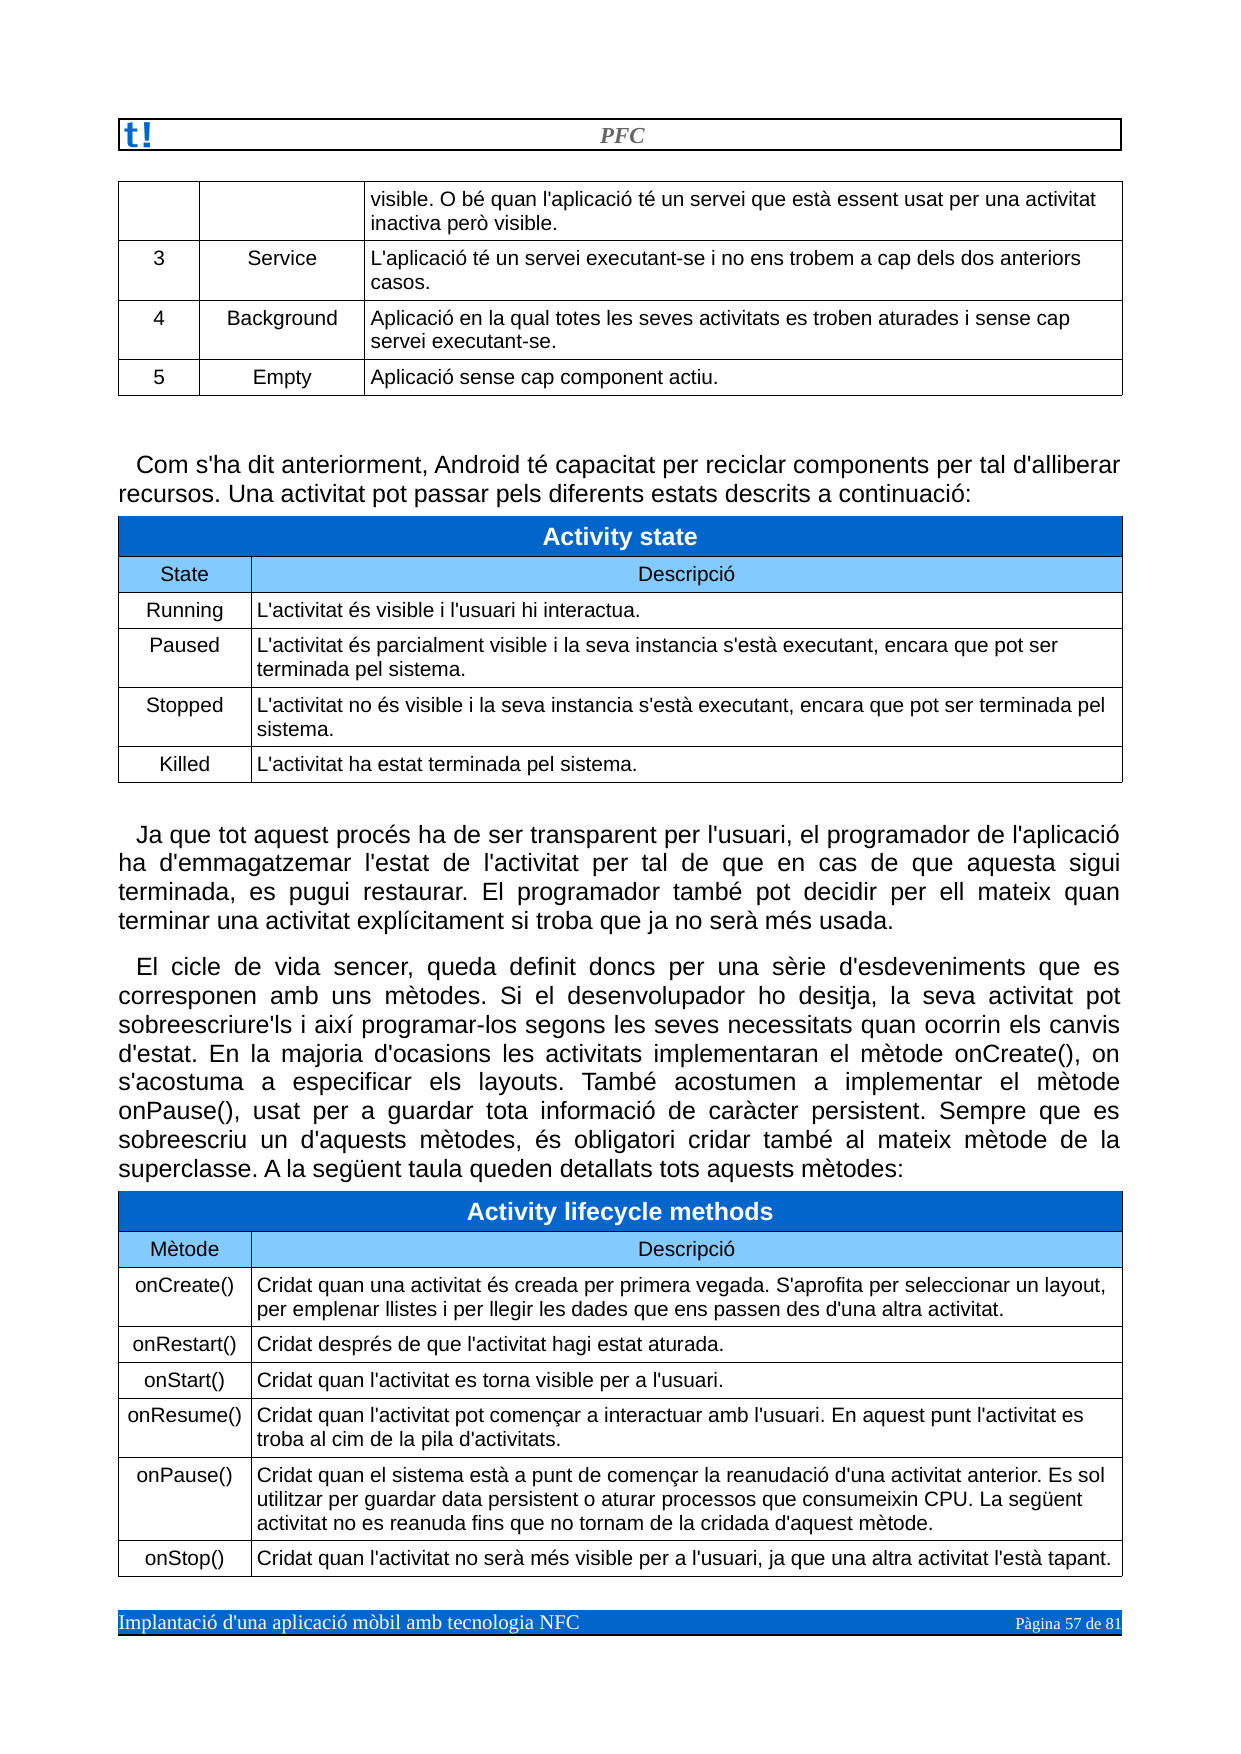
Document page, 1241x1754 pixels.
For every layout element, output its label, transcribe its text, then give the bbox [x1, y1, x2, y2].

table_cell 3 [119, 241, 199, 299]
table_cell Killed [119, 747, 251, 782]
table_cell Running [119, 593, 251, 627]
table_cell Background [200, 301, 364, 359]
table_cell Cridat quan l'activitat pot començar a interactuar amb l'usuari. En aquest punt l'activitat es troba al cim de la pila d'activitats. [252, 1399, 1122, 1457]
table_cell onStop() [119, 1541, 251, 1576]
table_cell Cridat després de que l'activitat hagi estat aturada. [252, 1327, 1122, 1362]
table_cell onStart() [119, 1363, 251, 1397]
table_cell Empty [200, 360, 364, 394]
table_header Activity lifecycle methods [119, 1191, 1122, 1231]
table_cell Descripció [252, 1232, 1122, 1267]
table_cell onRestart() [119, 1327, 251, 1362]
table_cell Stopped [119, 688, 251, 746]
table_cell Aplicació sense cap component actiu. [365, 360, 1122, 394]
table_cell L'activitat no és visible i la seva instancia s'està executant, encara que pot ser terminada pel sistema. [252, 688, 1122, 746]
table_cell [200, 182, 364, 240]
table_cell Cridat quan una activitat és creada per primera vegada. S'aprofita per seleccionar un layout, per emplenar llistes i per llegir les dades que ens passen des d'una altra activitat. [252, 1268, 1122, 1326]
table_cell visible. O bé quan l'aplicació té un servei que està essent usat per una activitat inactiva però visible. [365, 182, 1122, 240]
picture [123, 121, 151, 148]
table_cell L'activitat és visible i l'usuari hi interactua. [252, 593, 1122, 627]
table_cell L'activitat és parcialment visible i la seva instancia s'està executant, encara que pot ser terminada pel sistema. [252, 629, 1122, 687]
text Com s'ha dit anteriorment, Android té capacitat per reciclar components per tal d'alliberar recursos. Una activitat pot passar pels diferents estats descrits a continuació: [118, 450, 1122, 507]
table_cell 4 [119, 301, 199, 359]
text El cicle de vida sencer, queda definit doncs per una sèrie d'esdeveniments que es corresponen amb uns mètodes. Si el desenvolupador ho desitja, la seva activitat pot sobreescriure'ls i així programar-los segons les seves necessitats quan ocorrin els canvis d'estat. En la majoria d'ocasions les activitats implementaran el mètode onCreate(), on s'acostuma a especificar els layouts. També acostumen a implementar el mètode onPause(), usat per a guardar tota informació de caràcter persistent. Sempre que es sobreescriu un d'aquests mètodes, és obligatori cridar també al mateix mètode de la superclasse. A la següent taula queden detallats tots aquests mètodes: [118, 952, 1122, 1182]
table_cell [119, 182, 199, 240]
table_cell 5 [119, 360, 199, 394]
table_cell L'activitat ha estat terminada pel sistema. [252, 747, 1122, 782]
table_cell L'aplicació té un servei executant-se i no ens trobem a cap dels dos anteriors casos. [365, 241, 1122, 299]
table_header Activity state [119, 516, 1122, 556]
table_cell onCreate() [119, 1268, 251, 1326]
table_cell Descripció [252, 557, 1122, 592]
table_cell Aplicació en la qual totes les seves activitats es troben aturades i sense cap servei executant-se. [365, 301, 1122, 359]
table_cell Service [200, 241, 364, 299]
table_cell Cridat quan l'activitat es torna visible per a l'usuari. [252, 1363, 1122, 1397]
table_cell onResume() [119, 1399, 251, 1457]
table_cell onPause() [119, 1458, 251, 1540]
table_cell Cridat quan el sistema està a punt de començar la reanudació d'una activitat anterior. Es sol utilitzar per guardar data persistent o aturar processos que consumeixin CPU. La següent activitat no es reanuda fins que no tornam de la cridada d'aquest mètode. [252, 1458, 1122, 1540]
table_cell State [119, 557, 251, 592]
table_cell Cridat quan l'activitat no serà més visible per a l'usuari, ja que una altra activitat l'està tapant. [252, 1541, 1122, 1576]
table_cell Mètode [119, 1232, 251, 1267]
table_cell Paused [119, 629, 251, 687]
text Ja que tot aquest procés ha de ser transparent per l'usuari, el programador de l'aplicació ha d'emmagatzemar l'estat de l'activitat per tal de que en cas de que aquesta sigui terminada, es pugui restaurar. El programador també pot decidir per ell mateix quan terminar una activitat explícitament si troba que ja no serà més usada. [118, 820, 1122, 935]
